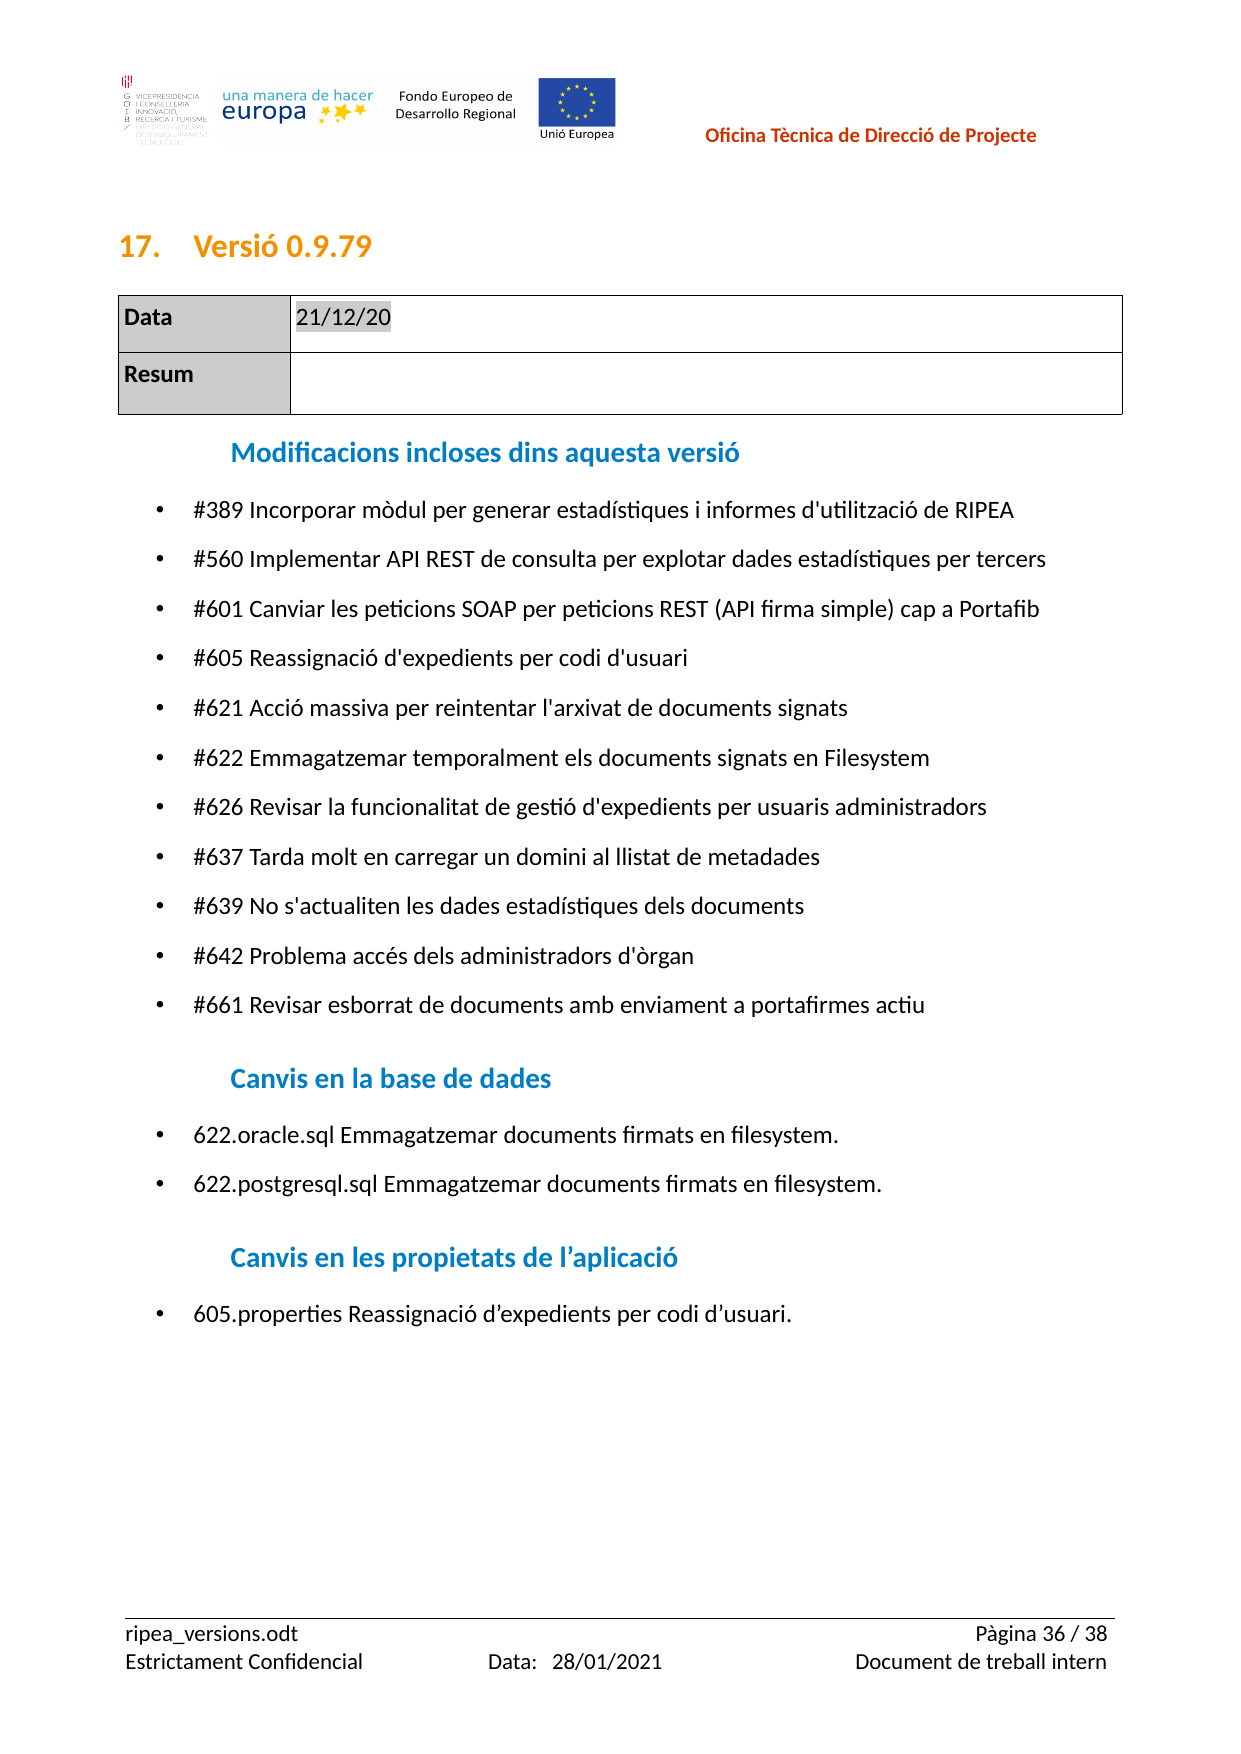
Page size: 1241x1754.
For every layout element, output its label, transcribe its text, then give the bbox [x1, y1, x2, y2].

subtitle Modificacions incloses dins aquesta versió [153, 434, 1122, 470]
list #642 Problema accés dels administradors d'òrgan [156, 940, 1122, 971]
list #661 Revisar esborrat de documents amb enviament a portafirmes actiu [156, 989, 1122, 1020]
subtitle Versió 0.9.79 [118, 225, 1122, 266]
table_cell Resum [119, 353, 290, 414]
list 622.postgresql.sql Emmagatzemar documents firmats en filesystem. [156, 1169, 1122, 1199]
table_cell [291, 353, 1122, 414]
list #601 Canviar les peticions SOAP per peticions REST (API firma simple) cap a Portafib [156, 593, 1122, 623]
picture [219, 73, 621, 147]
list #639 No s'actualiten les dades estadístiques dels documents [156, 890, 1122, 921]
list #605 Reassignació d'expedients per codi d'usuari [156, 642, 1122, 673]
picture [118, 73, 213, 147]
list #560 Implementar API REST de consulta per explotar dades estadístiques per tercers [156, 543, 1122, 574]
subtitle Canvis en la base de dades [153, 1060, 1122, 1095]
list #621 Acció massiva per reintentar l'arxivat de documents signats [156, 692, 1122, 723]
list #626 Revisar la funcionalitat de gestió d'expedients per usuaris administradors [156, 791, 1122, 822]
list 605.properties Reassignació d’expedients per codi d’usuari. [156, 1298, 1122, 1329]
list 622.oracle.sql Emmagatzemar documents firmats en filesystem. [156, 1119, 1122, 1149]
table_header 21/12/20 [291, 296, 1122, 352]
list #637 Tarda molt en carregar un domini al llistat de metadades [156, 841, 1122, 871]
list #389 Incorporar mòdul per generar estadístiques i informes d'utilització de RIPEA [156, 494, 1122, 524]
table_header Data [119, 296, 290, 352]
list #622 Emmagatzemar temporalment els documents signats en Filesystem [156, 742, 1122, 772]
subtitle Canvis en les propietats de l’aplicació [153, 1239, 1122, 1274]
